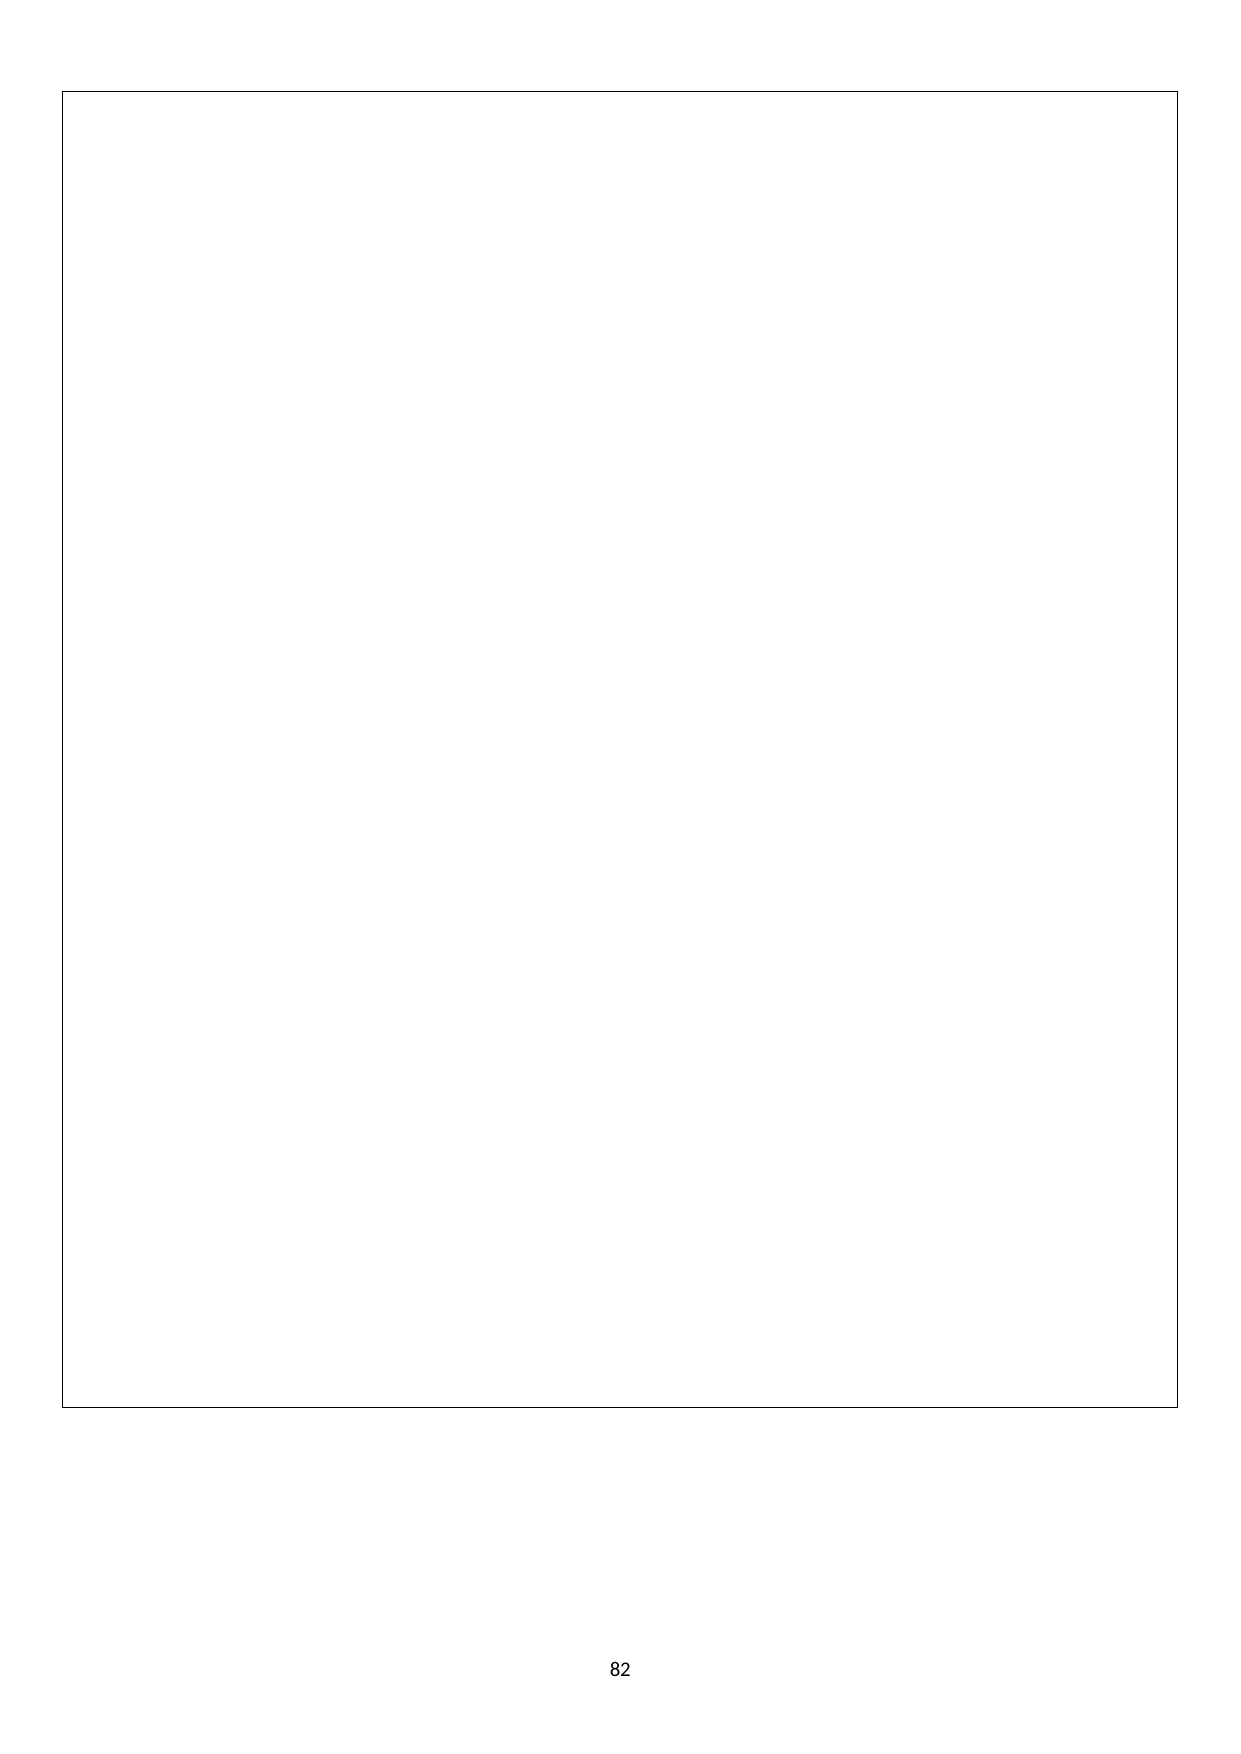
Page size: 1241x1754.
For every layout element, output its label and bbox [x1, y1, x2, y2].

table_cell [63, 92, 1177, 1407]
